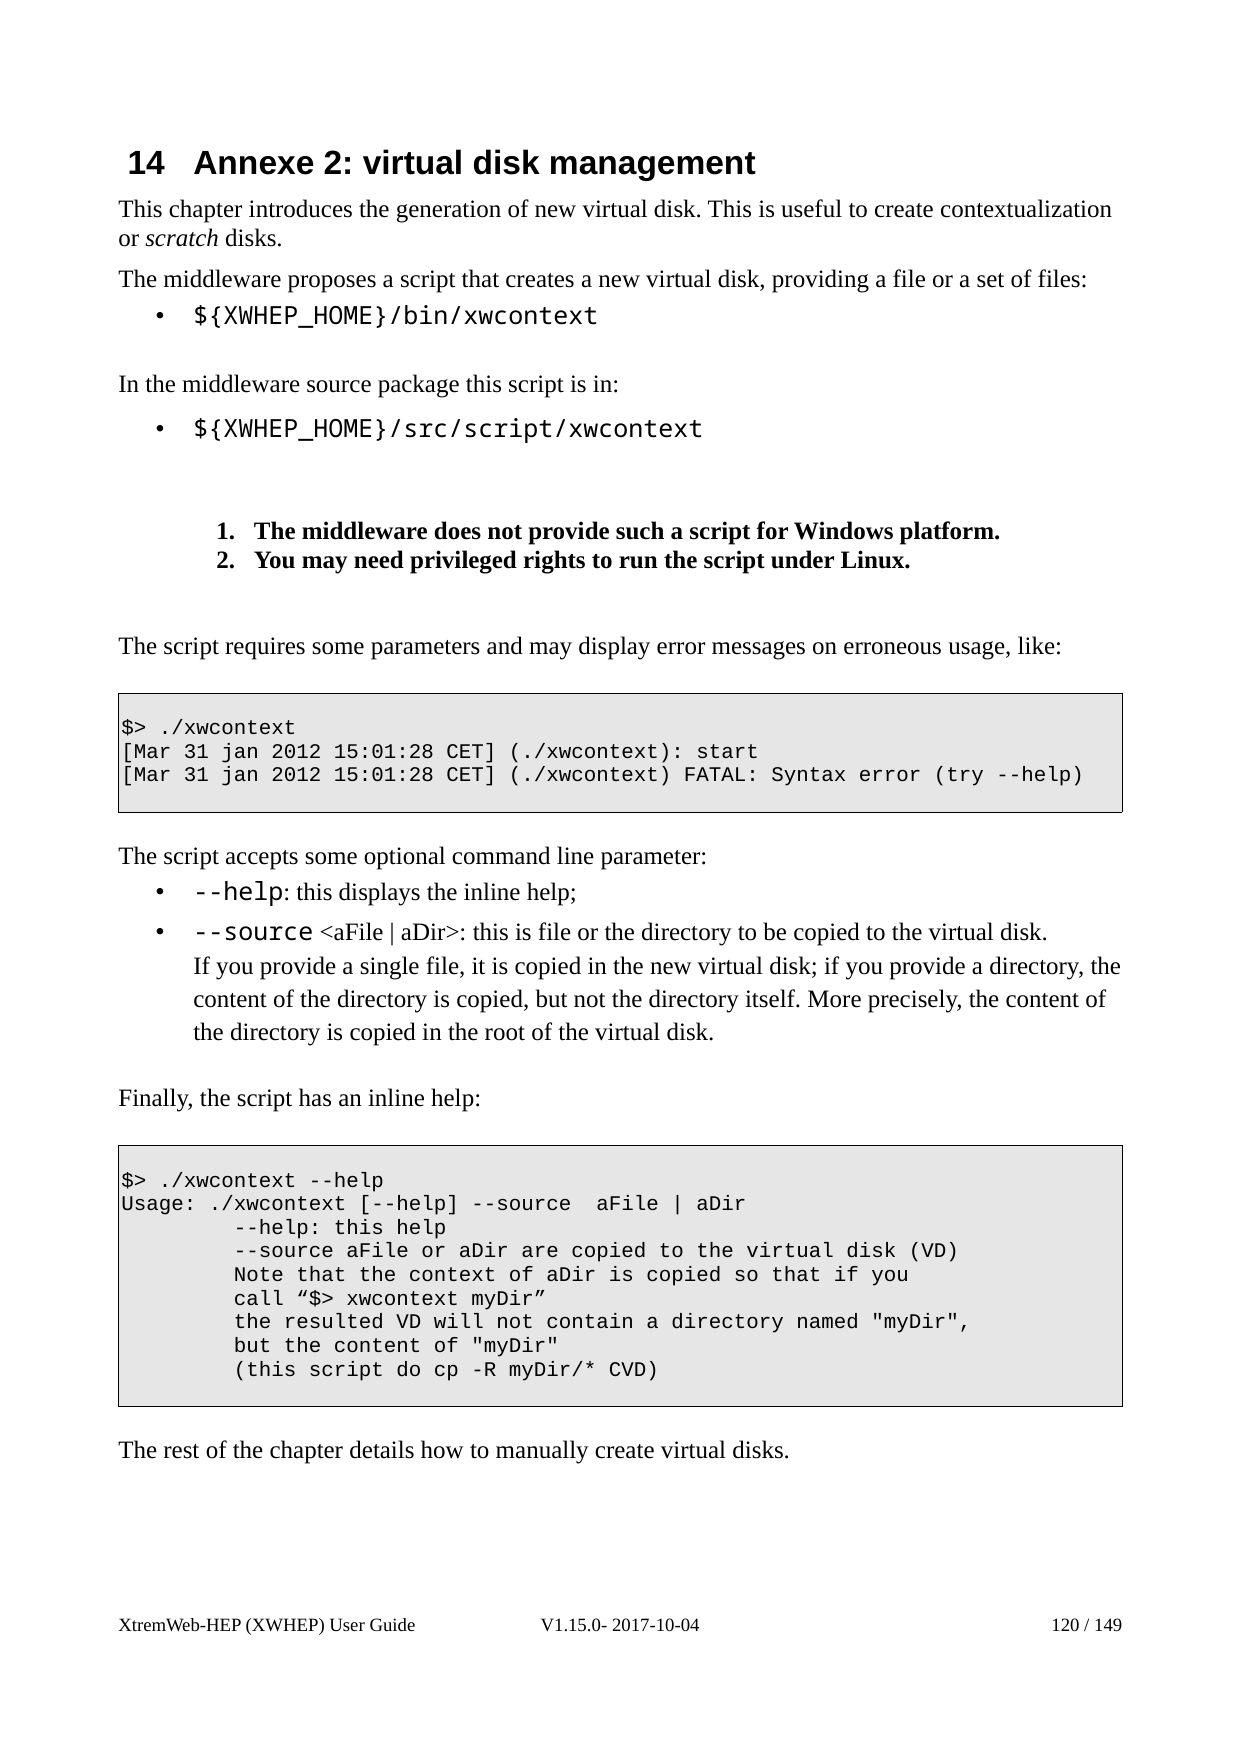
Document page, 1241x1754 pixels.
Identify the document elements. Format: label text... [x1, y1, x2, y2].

list ${XWHEP_HOME}/src/script/xwcontext [156, 411, 1122, 445]
text Finally, the script has an inline help: [118, 1083, 1122, 1112]
list --source <aFile | aDir>: this is file or the directory to be copied to the virtual disk. If you provide a single file, it is copied in the new virtual disk; if you provide a directory, the content of the directory is copied, but not the directory itself. More precisely, the content of the directory is copied in the root of the virtual disk. [156, 913, 1122, 1046]
text This chapter introduces the generation of new virtual disk. This is useful to create contextualization or scratch disks. [118, 194, 1122, 252]
text Note that the context of aDir is copied so that if you [119, 1261, 1122, 1285]
subtitle Annexe 2: virtual disk management [118, 143, 1122, 182]
text [Mar 31 jan 2012 15:01:28 CET] (./xwcontext) FATAL: Syntax error (try --help) [119, 761, 1122, 785]
list ${XWHEP_HOME}/bin/xwcontext [156, 297, 1122, 331]
text The middleware proposes a script that creates a new virtual disk, providing a file or a set of files: [118, 264, 1122, 293]
text In the middleware source package this script is in: [118, 369, 1122, 398]
text [Mar 31 jan 2012 15:01:28 CET] (./xwcontext): start [119, 738, 1122, 761]
text call “$> xwcontext myDir” [119, 1285, 1122, 1308]
text --help: this help [119, 1214, 1122, 1237]
list You may need privileged rights to run the script under Linux. [216, 545, 1122, 573]
text $> ./xwcontext [119, 714, 1122, 738]
text but the content of "myDir" [119, 1332, 1122, 1356]
text The rest of the chapter details how to manually create virtual disks. [118, 1435, 1122, 1464]
text the resulted VD will not contain a directory named "myDir", [119, 1308, 1122, 1332]
text (this script do cp -R myDir/* CVD) [119, 1356, 1122, 1379]
text The script accepts some optional command line parameter: [118, 841, 1122, 870]
list --help: this displays the inline help; [156, 874, 1122, 908]
list The middleware does not provide such a script for Windows platform. [216, 516, 1122, 545]
text The script requires some parameters and may display error messages on erroneous usage, like: [118, 631, 1122, 660]
text --source aFile or aDir are copied to the virtual disk (VD) [119, 1237, 1122, 1261]
text Usage: ./xwcontext [--help] --source aFile | aDir [119, 1190, 1122, 1214]
text $> ./xwcontext --help [119, 1167, 1122, 1190]
